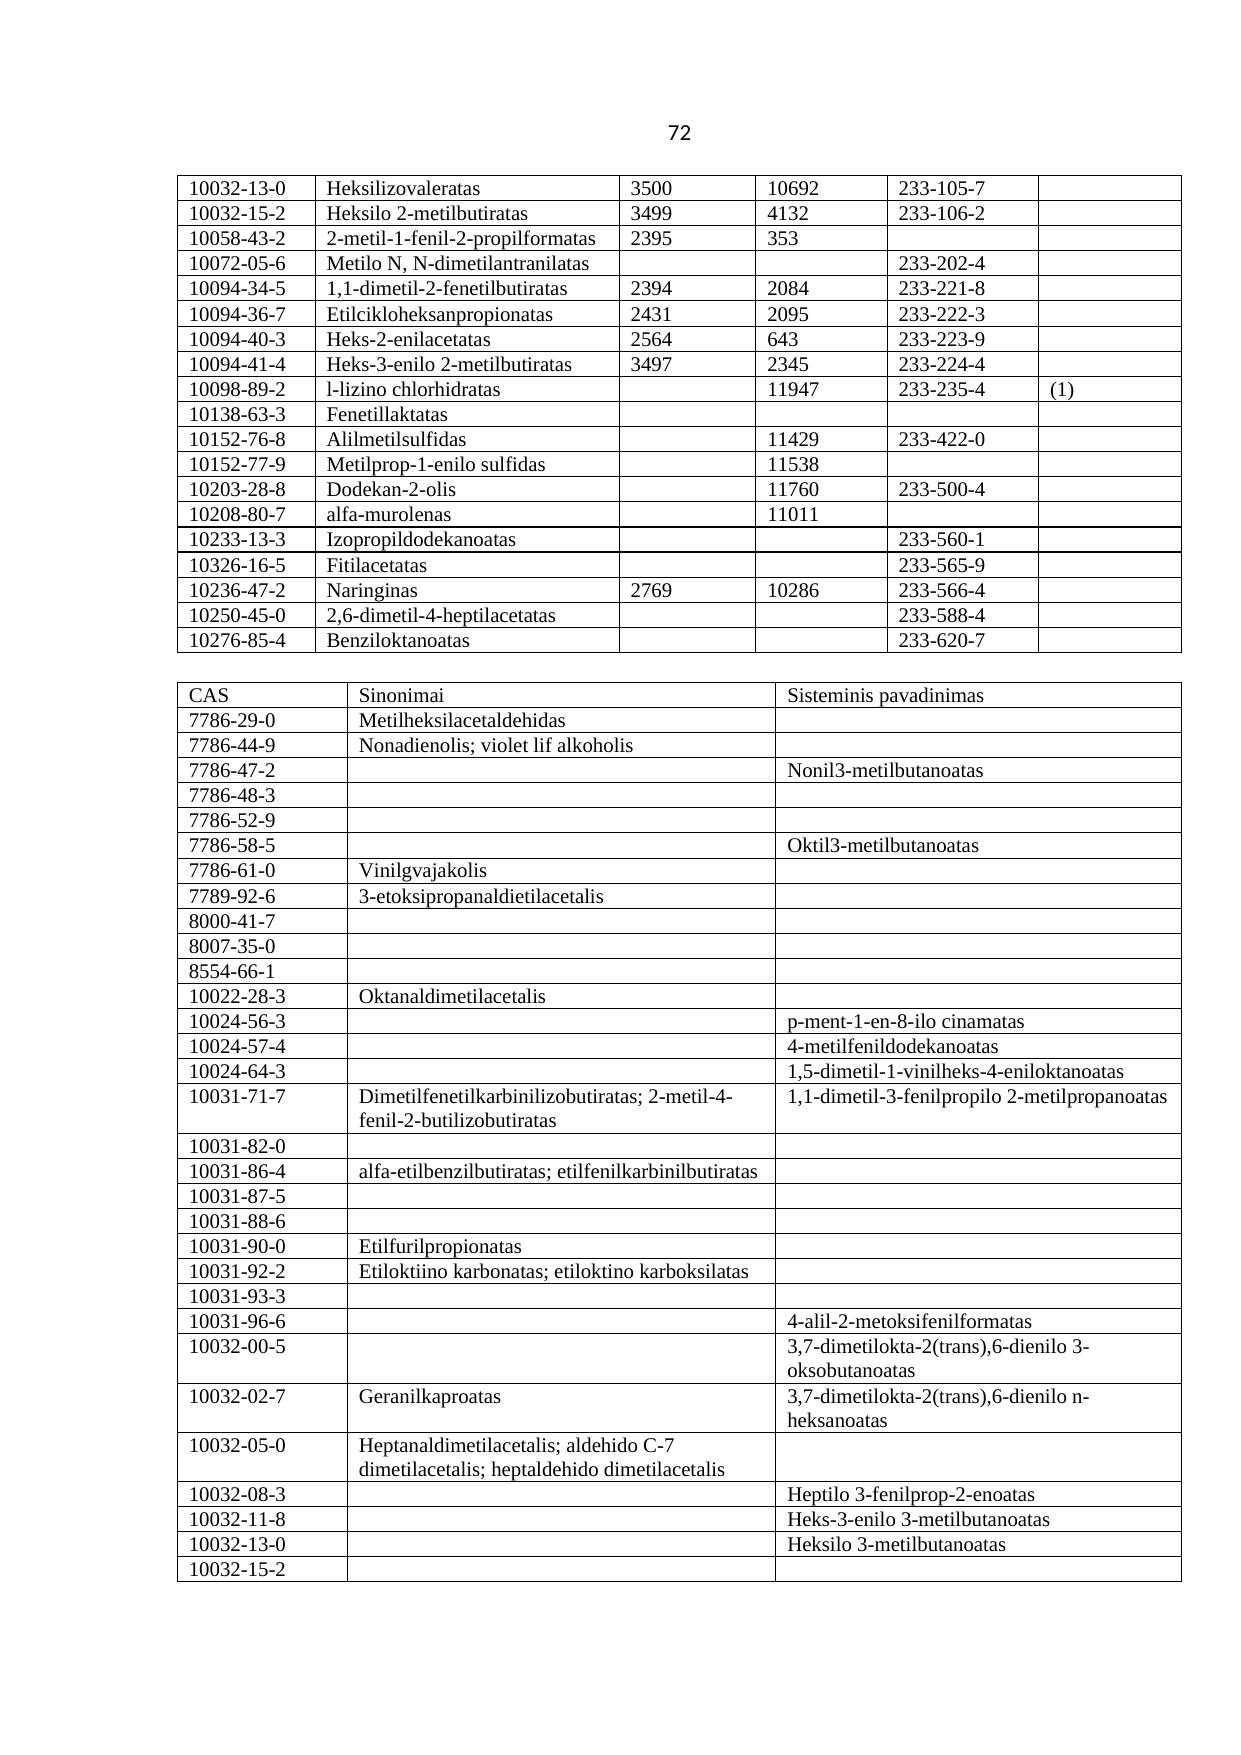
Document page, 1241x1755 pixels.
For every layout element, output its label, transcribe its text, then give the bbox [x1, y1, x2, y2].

table_cell Oktanaldimetilacetalis [348, 984, 775, 1008]
table_cell 233-620-7 [888, 628, 1038, 652]
table_cell [1039, 452, 1181, 476]
table_cell 233-560-1 [888, 528, 1038, 551]
table_cell [776, 783, 1181, 807]
table_cell [1039, 276, 1181, 300]
table_cell Oktil3-metilbutanoatas [776, 833, 1181, 857]
table_cell [756, 402, 887, 426]
table_cell 7786-47-2 [178, 758, 347, 782]
table_cell [776, 808, 1181, 832]
table_cell [776, 1234, 1181, 1258]
table_cell [776, 959, 1181, 983]
table_cell 3,7-dimetilokta-2(trans),6-dienilo n-heksanoatas [776, 1384, 1181, 1432]
table_cell 233-588-4 [888, 603, 1038, 627]
table_cell [348, 1532, 775, 1556]
table_cell [776, 884, 1181, 908]
table_cell [620, 477, 755, 501]
table_cell 10208-80-7 [178, 502, 315, 526]
table_cell [1039, 528, 1181, 551]
table_cell 10233-13-3 [178, 528, 315, 551]
table_cell [756, 603, 887, 627]
table_cell [620, 553, 755, 577]
table_cell [620, 452, 755, 476]
table_cell 7786-48-3 [178, 783, 347, 807]
table_cell [348, 1334, 775, 1382]
table_cell [348, 1009, 775, 1033]
table_cell 4-alil-2-metoksifenilformatas [776, 1309, 1181, 1333]
table_cell [348, 833, 775, 857]
table_cell 7786-29-0 [178, 708, 347, 732]
table_cell 233-105-7 [888, 176, 1038, 200]
table_cell Alilmetilsulfidas [316, 427, 619, 451]
table_cell 10098-89-2 [178, 377, 315, 401]
table_cell 10032-15-2 [178, 1557, 347, 1581]
table_cell 10024-64-3 [178, 1059, 347, 1083]
table_cell Naringinas [316, 578, 619, 602]
table_cell [776, 1433, 1181, 1481]
table_cell Heptilo 3-fenilprop-2-enoatas [776, 1482, 1181, 1506]
table_cell p-ment-1-en-8-ilo cinamatas [776, 1009, 1181, 1033]
table_cell 7786-58-5 [178, 833, 347, 857]
table_cell 10326-16-5 [178, 553, 315, 577]
table_cell 4-metilfenildodekanoatas [776, 1034, 1181, 1058]
table_cell 3-etoksipropanaldietilacetalis [348, 884, 775, 908]
table_cell [776, 1184, 1181, 1208]
table_cell [348, 934, 775, 958]
table_cell 3,7-dimetilokta-2(trans),6-dienilo 3-oksobutanoatas [776, 1334, 1181, 1382]
table_cell [348, 783, 775, 807]
table_cell [776, 934, 1181, 958]
table_cell 2394 [620, 276, 755, 300]
table_cell [1039, 553, 1181, 577]
table_cell [348, 959, 775, 983]
table_cell 10250-45-0 [178, 603, 315, 627]
table_cell Geranilkaproatas [348, 1384, 775, 1432]
table_cell Metilo N, N-dimetilantranilatas [316, 251, 619, 275]
table_cell [620, 377, 755, 401]
table_cell [620, 528, 755, 551]
table_cell [756, 251, 887, 275]
table_cell 10152-76-8 [178, 427, 315, 451]
table_cell 10692 [756, 176, 887, 200]
table_cell 10032-08-3 [178, 1482, 347, 1506]
table_cell Heks-2-enilacetatas [316, 327, 619, 351]
table_cell [620, 427, 755, 451]
table_cell [756, 553, 887, 577]
table_cell Heks-3-enilo 2-metilbutiratas [316, 352, 619, 376]
table_cell 233-500-4 [888, 477, 1038, 501]
table_cell [1039, 628, 1181, 652]
table_cell [348, 1482, 775, 1506]
table_cell 1,5-dimetil-1-vinilheks-4-eniloktanoatas [776, 1059, 1181, 1083]
table_cell 7786-61-0 [178, 859, 347, 882]
table_cell 11011 [756, 502, 887, 526]
table_cell 3500 [620, 176, 755, 200]
table_cell 233-222-3 [888, 301, 1038, 326]
table_cell 4132 [756, 201, 887, 225]
table_cell 11429 [756, 427, 887, 451]
table_cell 10203-28-8 [178, 477, 315, 501]
table_cell 2095 [756, 301, 887, 326]
table_cell Heptanaldimetilacetalis; aldehido C-7 dimetilacetalis; heptaldehido dimetilacetalis [348, 1433, 775, 1481]
table_cell l-lizino chlorhidratas [316, 377, 619, 401]
table_cell 10031-88-6 [178, 1209, 347, 1233]
table_cell [1039, 301, 1181, 326]
table_cell [1039, 578, 1181, 602]
table_cell Metilheksilacetaldehidas [348, 708, 775, 732]
table_cell Heksilo 3-metilbutanoatas [776, 1532, 1181, 1556]
table_cell 10032-02-7 [178, 1384, 347, 1432]
table_cell Nonadienolis; violet lif alkoholis [348, 733, 775, 757]
table_cell 10152-77-9 [178, 452, 315, 476]
table_cell [1039, 502, 1181, 526]
table_cell [776, 708, 1181, 732]
table_cell Fitilacetatas [316, 553, 619, 577]
table_cell 233-223-9 [888, 327, 1038, 351]
table_cell [348, 1209, 775, 1233]
table_cell 10022-28-3 [178, 984, 347, 1008]
table_cell [776, 1284, 1181, 1308]
table_cell 10094-36-7 [178, 301, 315, 326]
table_cell 10138-63-3 [178, 402, 315, 426]
table_cell 233-235-4 [888, 377, 1038, 401]
table_cell Heksilo 2-metilbutiratas [316, 201, 619, 225]
table_cell [348, 1309, 775, 1333]
table_cell 10031-90-0 [178, 1234, 347, 1258]
table_cell 2345 [756, 352, 887, 376]
table_cell [348, 1184, 775, 1208]
table_cell Etilcikloheksanpropionatas [316, 301, 619, 326]
table_cell Metilprop-1-enilo sulfidas [316, 452, 619, 476]
table_cell Izopropildodekanoatas [316, 528, 619, 551]
table_cell 643 [756, 327, 887, 351]
table_cell (1) [1039, 377, 1181, 401]
table_cell [1039, 176, 1181, 200]
table_cell Benziloktanoatas [316, 628, 619, 652]
table_cell [1039, 201, 1181, 225]
table_cell [776, 984, 1181, 1008]
table_cell [620, 603, 755, 627]
table_cell Nonil3-metilbutanoatas [776, 758, 1181, 782]
table_cell [348, 1134, 775, 1158]
table_cell 8554-66-1 [178, 959, 347, 983]
table_cell [888, 502, 1038, 526]
table_cell 10094-34-5 [178, 276, 315, 300]
table_cell 2084 [756, 276, 887, 300]
table_cell Dodekan-2-olis [316, 477, 619, 501]
table_cell 10072-05-6 [178, 251, 315, 275]
table_cell 2395 [620, 226, 755, 250]
table_cell 8007-35-0 [178, 934, 347, 958]
table_cell 1,1-dimetil-2-fenetilbutiratas [316, 276, 619, 300]
table_cell [620, 628, 755, 652]
table_cell [620, 251, 755, 275]
table_cell 3497 [620, 352, 755, 376]
table_cell 7789-92-6 [178, 884, 347, 908]
table_cell [776, 733, 1181, 757]
table_cell Etilfurilpropionatas [348, 1234, 775, 1258]
table_cell 11538 [756, 452, 887, 476]
table_cell 233-422-0 [888, 427, 1038, 451]
table_cell [1039, 251, 1181, 275]
table_cell 233-566-4 [888, 578, 1038, 602]
table_header Sinonimai [348, 683, 775, 707]
table_cell [348, 808, 775, 832]
table_cell [776, 1159, 1181, 1183]
table_cell 10276-85-4 [178, 628, 315, 652]
table_cell 353 [756, 226, 887, 250]
table_cell 10032-13-0 [178, 176, 315, 200]
table_cell 10286 [756, 578, 887, 602]
table_cell [1039, 402, 1181, 426]
table_cell [888, 402, 1038, 426]
table_cell [1039, 603, 1181, 627]
table_cell Heks-3-enilo 3-metilbutanoatas [776, 1507, 1181, 1531]
table_cell alfa-etilbenzilbutiratas; etilfenilkarbinilbutiratas [348, 1159, 775, 1183]
table_cell [620, 502, 755, 526]
table_cell 233-202-4 [888, 251, 1038, 275]
table_cell 10032-15-2 [178, 201, 315, 225]
table_cell Dimetilfenetilkarbinilizobutiratas; 2-metil-4-fenil-2-butilizobutiratas [348, 1084, 775, 1132]
table_cell 8000-41-7 [178, 909, 347, 933]
table_cell 10031-96-6 [178, 1309, 347, 1333]
table_cell [776, 909, 1181, 933]
table_cell 3499 [620, 201, 755, 225]
table_cell [776, 1259, 1181, 1283]
table_cell 2564 [620, 327, 755, 351]
table_cell [888, 452, 1038, 476]
table_cell 11760 [756, 477, 887, 501]
table_cell [1039, 352, 1181, 376]
table_cell 233-221-8 [888, 276, 1038, 300]
table_cell 2769 [620, 578, 755, 602]
table_cell 10032-11-8 [178, 1507, 347, 1531]
table_cell [756, 628, 887, 652]
table_cell 10024-56-3 [178, 1009, 347, 1033]
table_cell alfa-murolenas [316, 502, 619, 526]
table_cell 10031-87-5 [178, 1184, 347, 1208]
table_cell 7786-52-9 [178, 808, 347, 832]
table_cell [776, 1557, 1181, 1581]
table_cell 10094-40-3 [178, 327, 315, 351]
table_cell 10031-82-0 [178, 1134, 347, 1158]
table_cell [1039, 477, 1181, 501]
table_cell [776, 1209, 1181, 1233]
table_cell 10058-43-2 [178, 226, 315, 250]
table_cell [776, 1134, 1181, 1158]
table_cell [1039, 327, 1181, 351]
table_cell [888, 226, 1038, 250]
table_cell 2431 [620, 301, 755, 326]
table_cell [1039, 226, 1181, 250]
table_cell [348, 1284, 775, 1308]
table_cell 10032-00-5 [178, 1334, 347, 1382]
table_cell [620, 402, 755, 426]
table_cell 10031-71-7 [178, 1084, 347, 1132]
table_cell 10031-86-4 [178, 1159, 347, 1183]
table_cell [776, 859, 1181, 882]
table_cell Etiloktiino karbonatas; etiloktino karboksilatas [348, 1259, 775, 1283]
table_cell 10024-57-4 [178, 1034, 347, 1058]
table_cell [1039, 427, 1181, 451]
table_cell [348, 1059, 775, 1083]
table_cell Fenetillaktatas [316, 402, 619, 426]
table_cell 10032-05-0 [178, 1433, 347, 1481]
table_cell [348, 909, 775, 933]
table_cell [348, 758, 775, 782]
table_cell 10032-13-0 [178, 1532, 347, 1556]
table_header CAS [178, 683, 347, 707]
table_cell 10031-93-3 [178, 1284, 347, 1308]
table_cell 10094-41-4 [178, 352, 315, 376]
table_header Sisteminis pavadinimas [776, 683, 1181, 707]
table_cell 233-565-9 [888, 553, 1038, 577]
table_cell 10236-47-2 [178, 578, 315, 602]
table_cell 11947 [756, 377, 887, 401]
table_cell 10031-92-2 [178, 1259, 347, 1283]
table_cell [348, 1557, 775, 1581]
table_cell 2-metil-1-fenil-2-propilformatas [316, 226, 619, 250]
table_cell 7786-44-9 [178, 733, 347, 757]
table_cell 2,6-dimetil-4-heptilacetatas [316, 603, 619, 627]
table_cell [756, 528, 887, 551]
table_cell Vinilgvajakolis [348, 859, 775, 882]
table_cell 233-224-4 [888, 352, 1038, 376]
table_cell Heksilizovaleratas [316, 176, 619, 200]
table_cell [348, 1507, 775, 1531]
table_cell 1,1-dimetil-3-fenilpropilo 2-metilpropanoatas [776, 1084, 1181, 1132]
table_cell 233-106-2 [888, 201, 1038, 225]
table_cell [348, 1034, 775, 1058]
